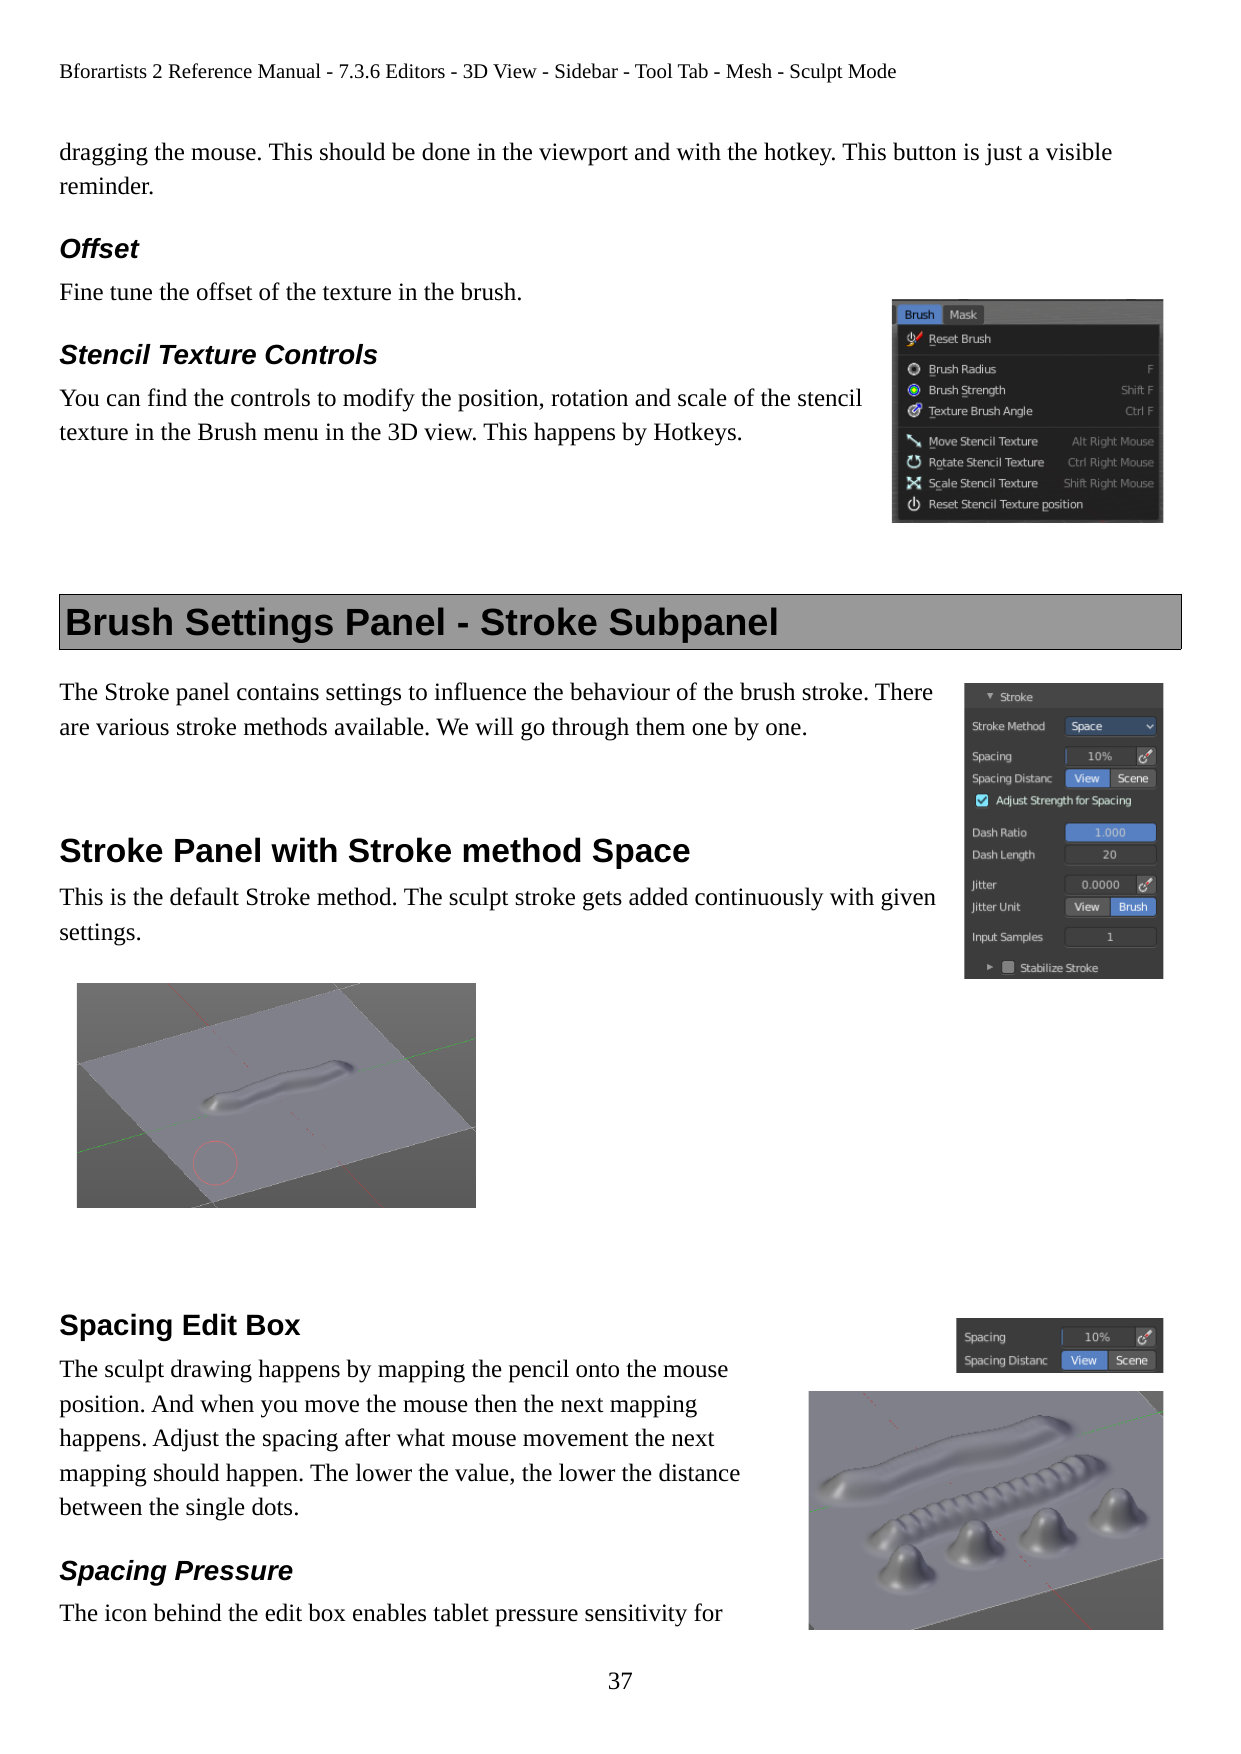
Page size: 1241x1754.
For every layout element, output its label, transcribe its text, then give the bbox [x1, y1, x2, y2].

text dragging the mouse. This should be done in the viewport and with the hotkey. This button is just a visible reminder. [59, 137, 1181, 200]
subtitle Stencil Texture Controls [59, 339, 891, 371]
picture [76, 983, 476, 1208]
subtitle Stroke Panel with Stroke method Space [59, 831, 964, 869]
subtitle Offset [59, 233, 1181, 264]
text This is the default Stroke method. The sculpt stroke gets added continuously with given settings. [59, 882, 964, 945]
text The icon behind the edit box enables tablet pressure sensitivity for [59, 1598, 808, 1627]
text The sculpt drawing happens by mapping the pencil onto the mouse position. And when you move the mouse then the next mapping happens. Adjust the spacing after what mouse movement the next mapping should happen. The lower the value, the lower the distance between the single dots. [59, 1354, 1181, 1521]
picture [891, 299, 1164, 523]
text The Stroke panel contains settings to influence the behaviour of the brush stroke. There are various stroke methods available. We will go through them one by one. [59, 677, 1181, 741]
subtitle [1164, 1554, 1181, 1586]
subtitle [1164, 339, 1181, 371]
picture [808, 1391, 1164, 1630]
picture [956, 1318, 1164, 1373]
text You can find the controls to modify the position, rotation and scale of the stencil texture in the Brush menu in the 3D view. This happens by Hotkeys. [59, 383, 891, 446]
picture [964, 683, 1164, 979]
text Fine tune the offset of the texture in the brush. [59, 277, 1181, 306]
subtitle Spacing Pressure [59, 1554, 808, 1586]
subtitle Spacing Edit Box [59, 1308, 1181, 1342]
table_header Brush Settings Panel - Stroke Subpanel [60, 595, 1181, 649]
